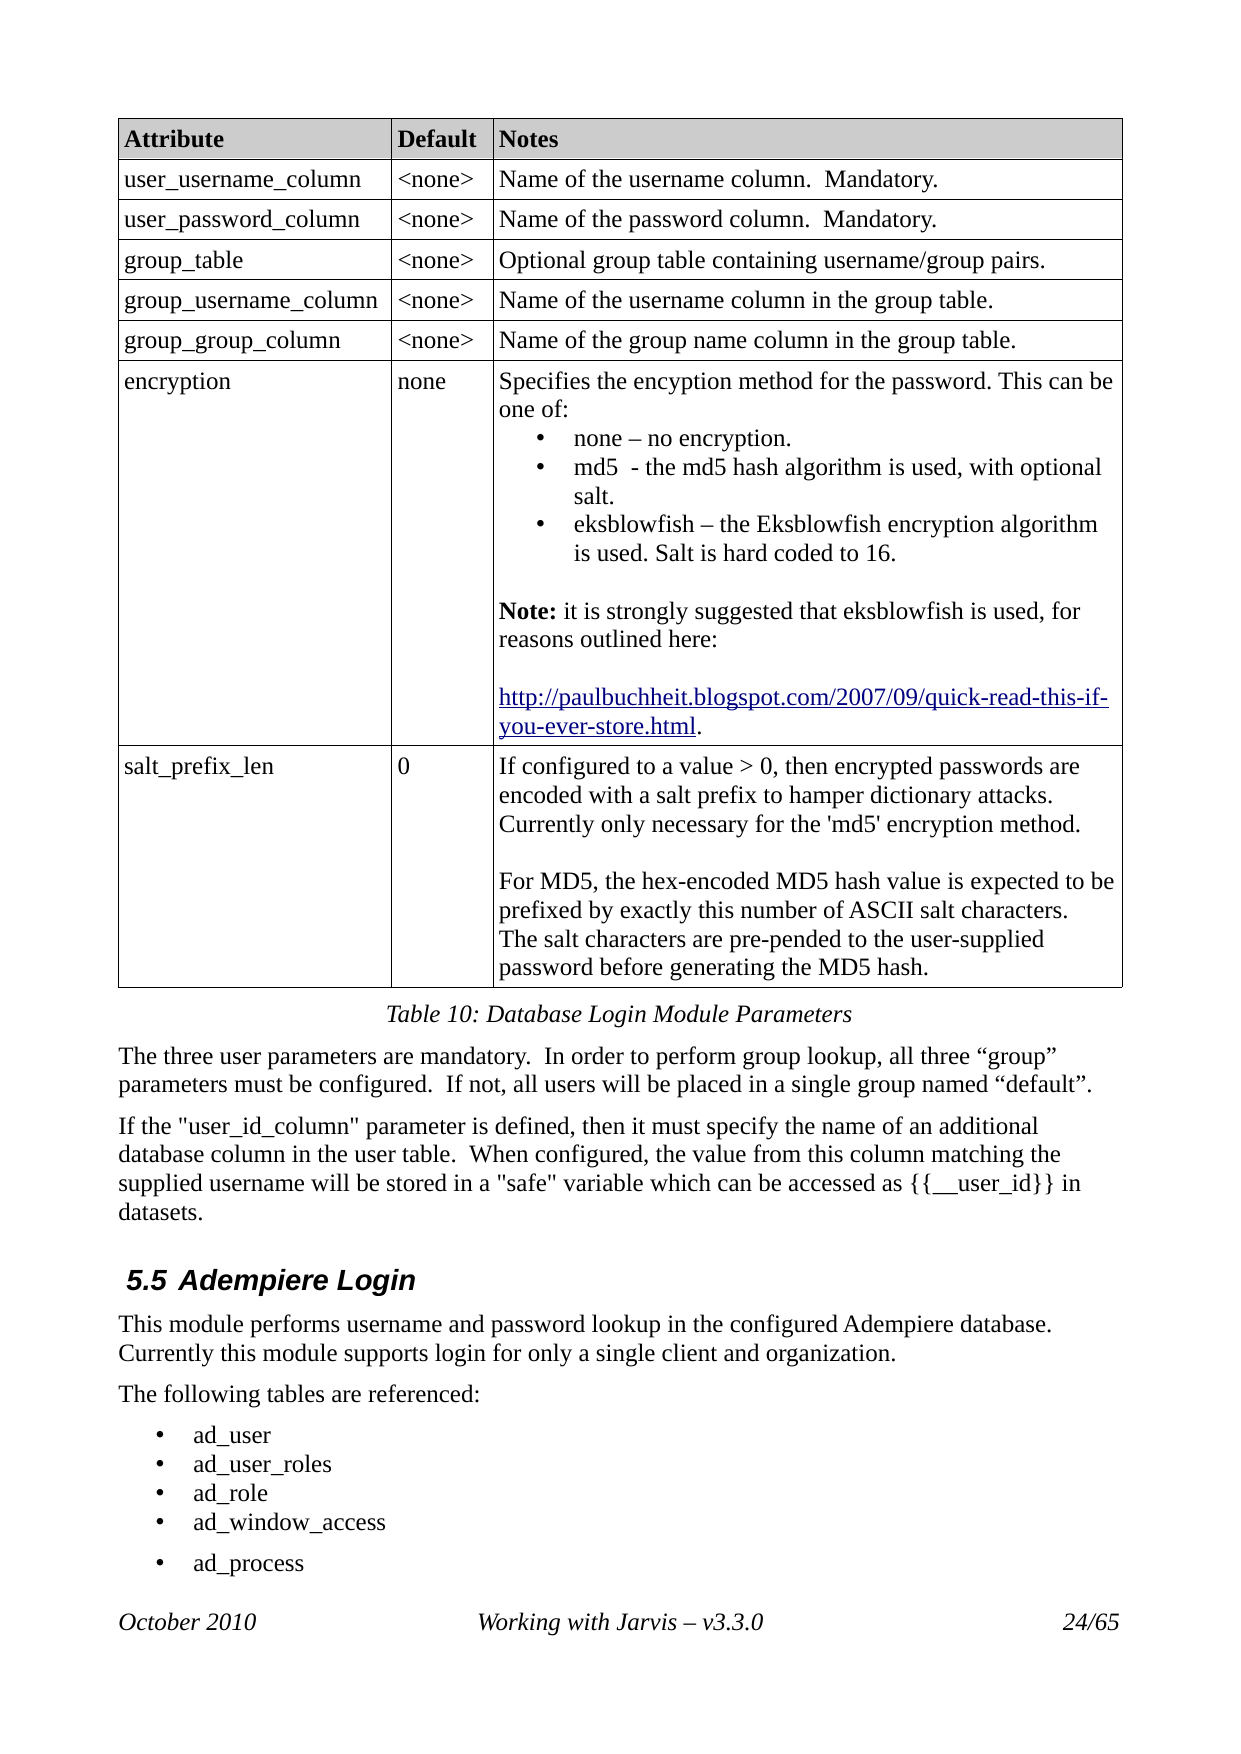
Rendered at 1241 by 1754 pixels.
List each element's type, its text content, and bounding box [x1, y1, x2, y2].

table_header Notes [494, 119, 1122, 158]
table_cell <none> [392, 160, 493, 199]
list ad_process [156, 1548, 1122, 1577]
list ad_role [156, 1478, 1122, 1507]
text If the "user_id_column" parameter is defined, then it must specify the name of an additional database column in the user table. When configured, the value from this column matching the supplied username will be stored in a "safe" variable which can be accessed as {{__user_id}} in datasets. [118, 1111, 1122, 1226]
table_cell Optional group table containing username/group pairs. [494, 240, 1122, 279]
table_cell salt_prefix_len [119, 746, 391, 987]
table_cell Name of the username column in the group table. [494, 280, 1122, 320]
table_cell Name of the password column. Mandatory. [494, 200, 1122, 239]
table_cell If configured to a value > 0, then encrypted passwords are encoded with a salt prefix to hamper dictionary attacks. Currently only necessary for the 'md5' encryption method. For MD5, the hex-encoded MD5 hash value is expected to be prefixed by exactly this number of ASCII salt characters. The salt characters are pre-pended to the user-supplied password before generating the MD5 hash. [494, 746, 1122, 987]
table_cell Name of the group name column in the group table. [494, 321, 1122, 360]
table_cell <none> [392, 321, 493, 360]
text The three user parameters are mandatory. In order to perform group lookup, all three “group” parameters must be configured. If not, all users will be placed in a single group named “default”. [118, 1041, 1122, 1098]
table_cell group_group_column [119, 321, 391, 360]
text This module performs username and password lookup in the configured Adempiere database. Currently this module supports login for only a single client and organization. [118, 1309, 1122, 1367]
table_cell Name of the username column. Mandatory. [494, 160, 1122, 199]
table_header Attribute [119, 119, 391, 158]
table_header Default [392, 119, 493, 158]
table_cell <none> [392, 240, 493, 279]
list ad_user_roles [156, 1449, 1122, 1478]
table_cell none [392, 361, 493, 745]
table_cell Specifies the encyption method for the password. This can be one of: none – no encryption. md5 - the md5 hash algorithm is used, with optional salt. eksblowfish – the Eksblowfish encryption algorithm is used. Salt is hard coded to 16. Note: it is strongly suggested that eksblowfish is used, for reasons outlined here: http://paulbuchheit.blogspot.com/2007/09/quick-read-this-if-you-ever-store.html. [494, 361, 1122, 745]
table_cell user_username_column [119, 160, 391, 199]
list ad_window_access [156, 1507, 1122, 1536]
table_cell encryption [119, 361, 391, 745]
text The following tables are referenced: [118, 1379, 1122, 1408]
table_cell <none> [392, 280, 493, 320]
table_cell group_table [119, 240, 391, 279]
text Table 10: Database Login Module Parameters [118, 999, 1122, 1028]
table_cell group_username_column [119, 280, 391, 320]
list ad_user [156, 1421, 1122, 1449]
subtitle Adempiere Login [118, 1263, 1122, 1297]
table_cell 0 [392, 746, 493, 987]
table_cell <none> [392, 200, 493, 239]
table_cell user_password_column [119, 200, 391, 239]
